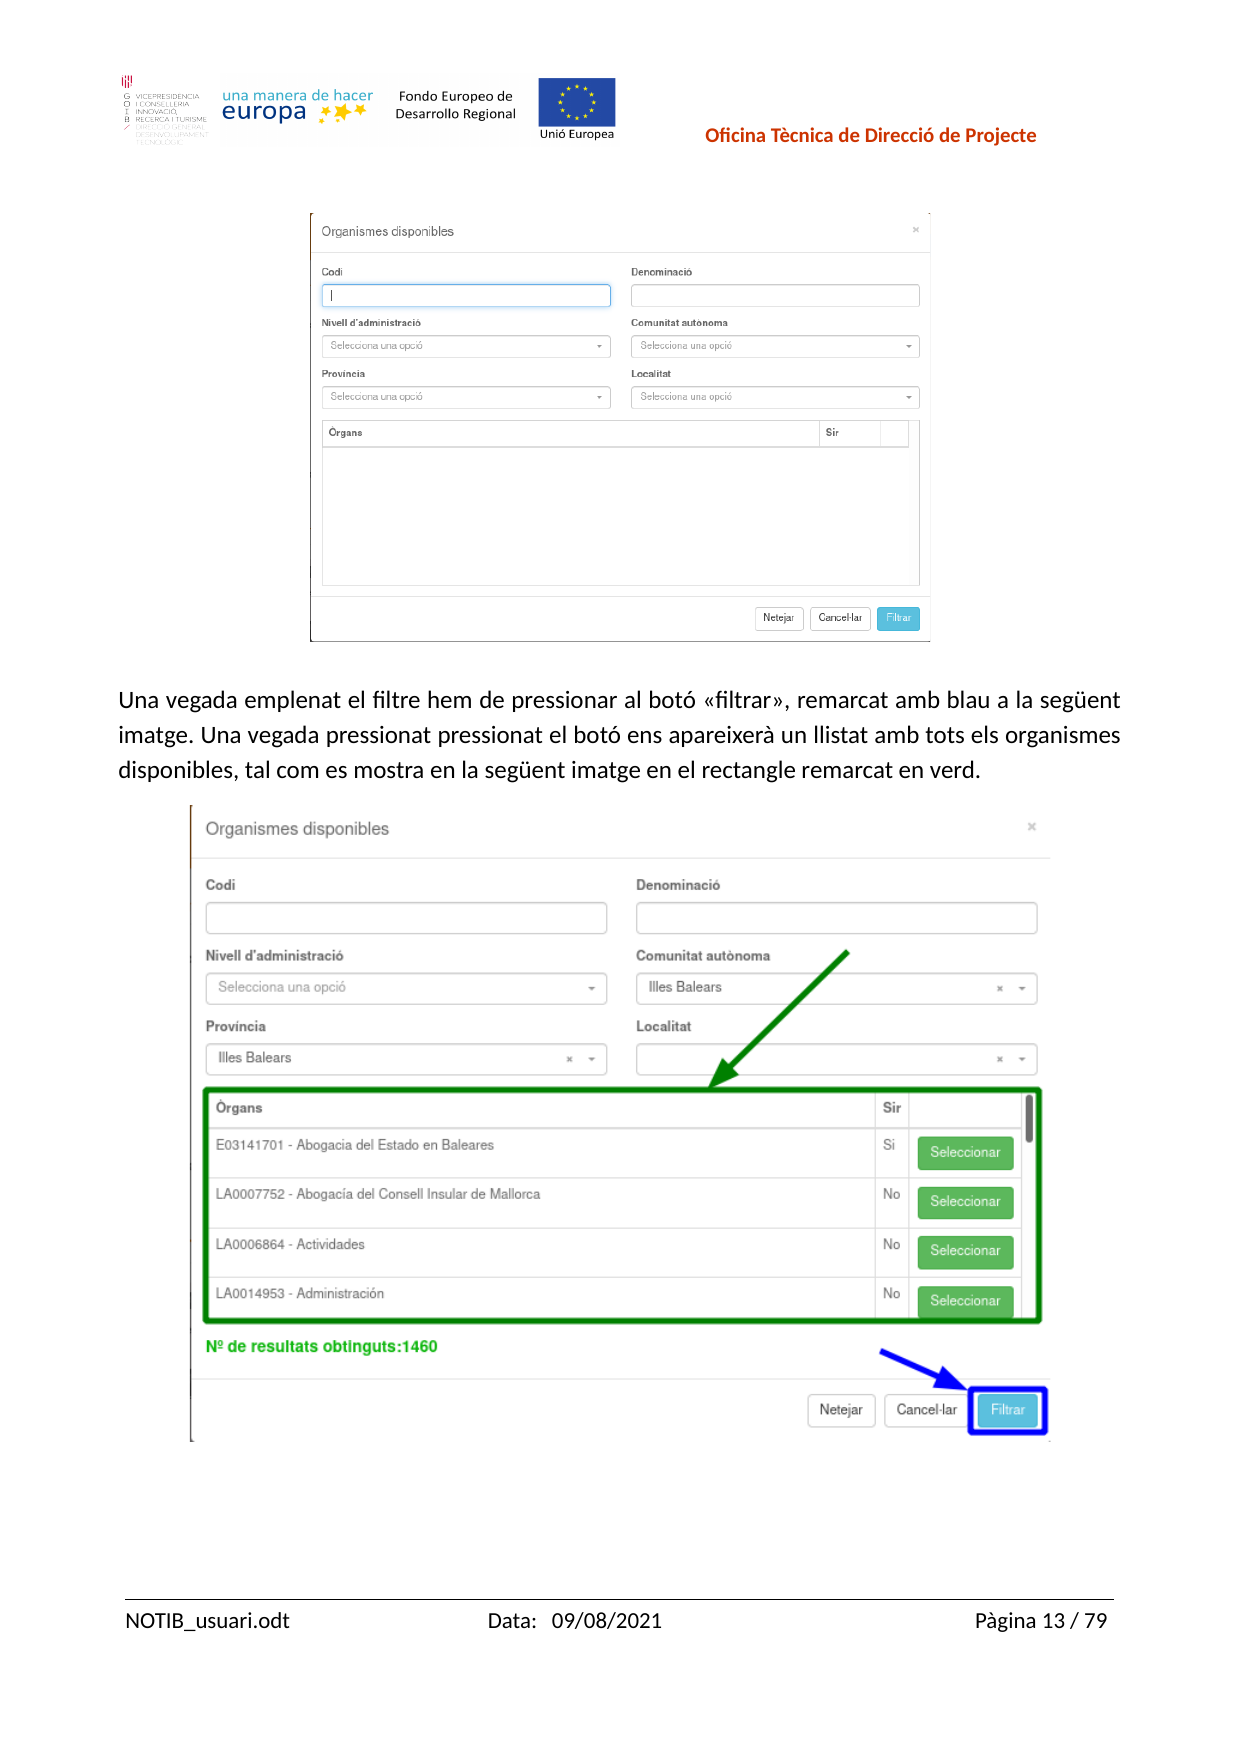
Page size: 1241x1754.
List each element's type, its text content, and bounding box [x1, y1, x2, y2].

picture [189, 805, 1051, 1442]
text Una vegada emplenat el filtre hem de pressionar al botó «filtrar», remarcat amb blau a la següent imatge. Una vegada pressionat pressionat el botó ens apareixerà un llistat amb tots els organismes disponibles, tal com es mostra en la següent imatge en el rectangle remarcat en verd. [118, 684, 1122, 785]
picture [310, 213, 931, 642]
picture [118, 73, 213, 147]
picture [219, 73, 621, 147]
